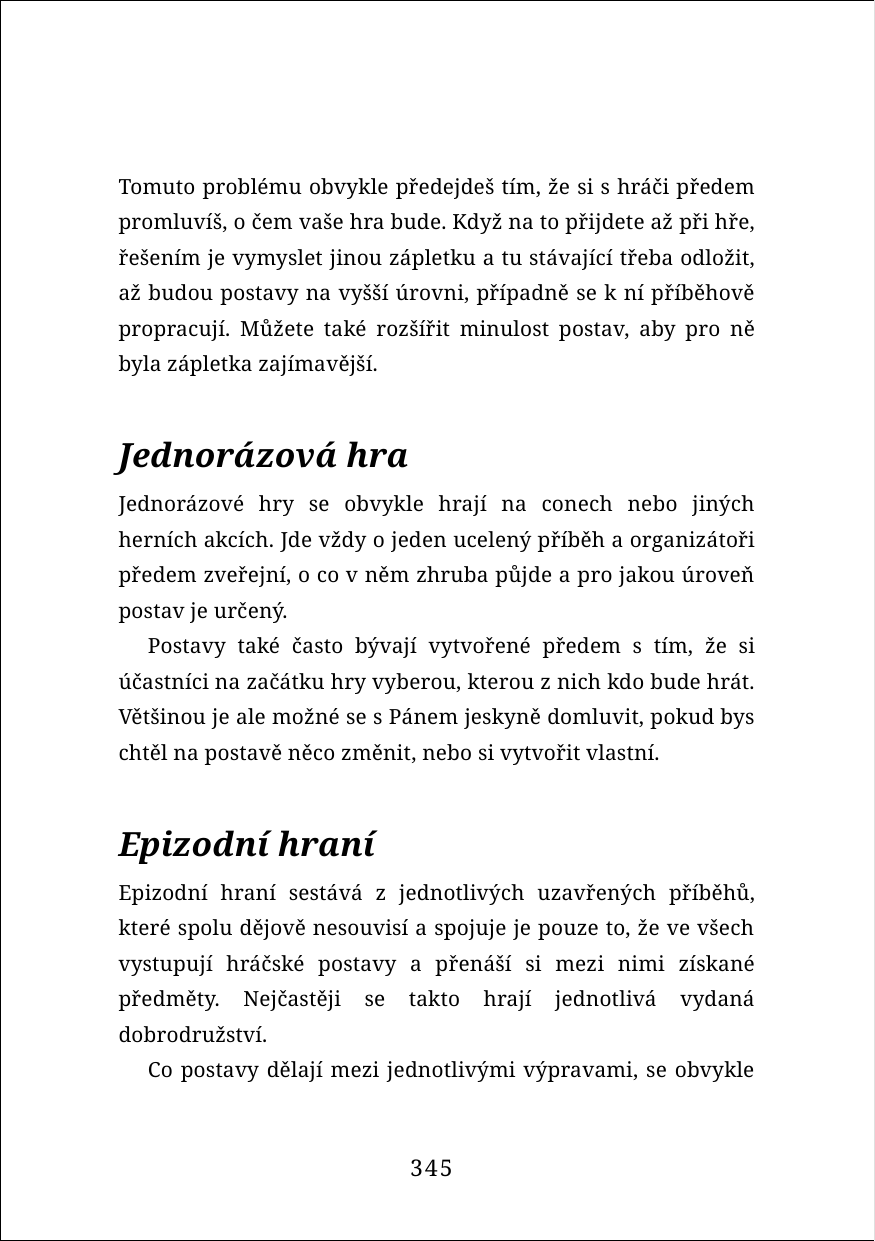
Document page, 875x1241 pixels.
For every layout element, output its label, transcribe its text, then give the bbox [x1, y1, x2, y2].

text Tomuto problému obvykle předejdeš tím, že si s hráči předem promluvíš, o čem vaše hra bude. Když na to přijdete až při hře, řešením je vymyslet jinou zápletku a tu stávající třeba odložit, až budou postavy na vyšší úrovni, případně se k ní příběhově propracují. Můžete také rozšířit minulost postav, aby pro ně byla zápletka zajímavější. [118, 172, 756, 378]
subtitle Jednorázová hra [118, 432, 756, 478]
text Jednorázové hry se obvykle hrají na conech nebo jiných herních akcích. Jde vždy o jeden ucelený příběh a organizátoři předem zveřejní, o co v něm zhruba půjde a pro jakou úroveň postav je určený. Postavy také často bývají vytvořené předem s tím, že si účastníci na začátku hry vyberou, kterou z nich kdo bude hrát. Většinou je ale možné se s Pánem jeskyně domluvit, pokud bys chtěl na postavě něco změnit, nebo si vytvořit vlastní. [118, 489, 756, 766]
subtitle Epizodní hraní [118, 821, 756, 866]
text Epizodní hraní sestává z jednotlivých uzavřených příběhů, které spolu dějově nesouvisí a spojuje je pouze to, že ve všech vystupují hráčské postavy a přenáší si mezi nimi získané předměty. Nejčastěji se takto hrají jednotlivá vydaná dobrodružství. Co postavy dělají mezi jednotlivými výpravami, se obvykle [118, 878, 756, 1084]
